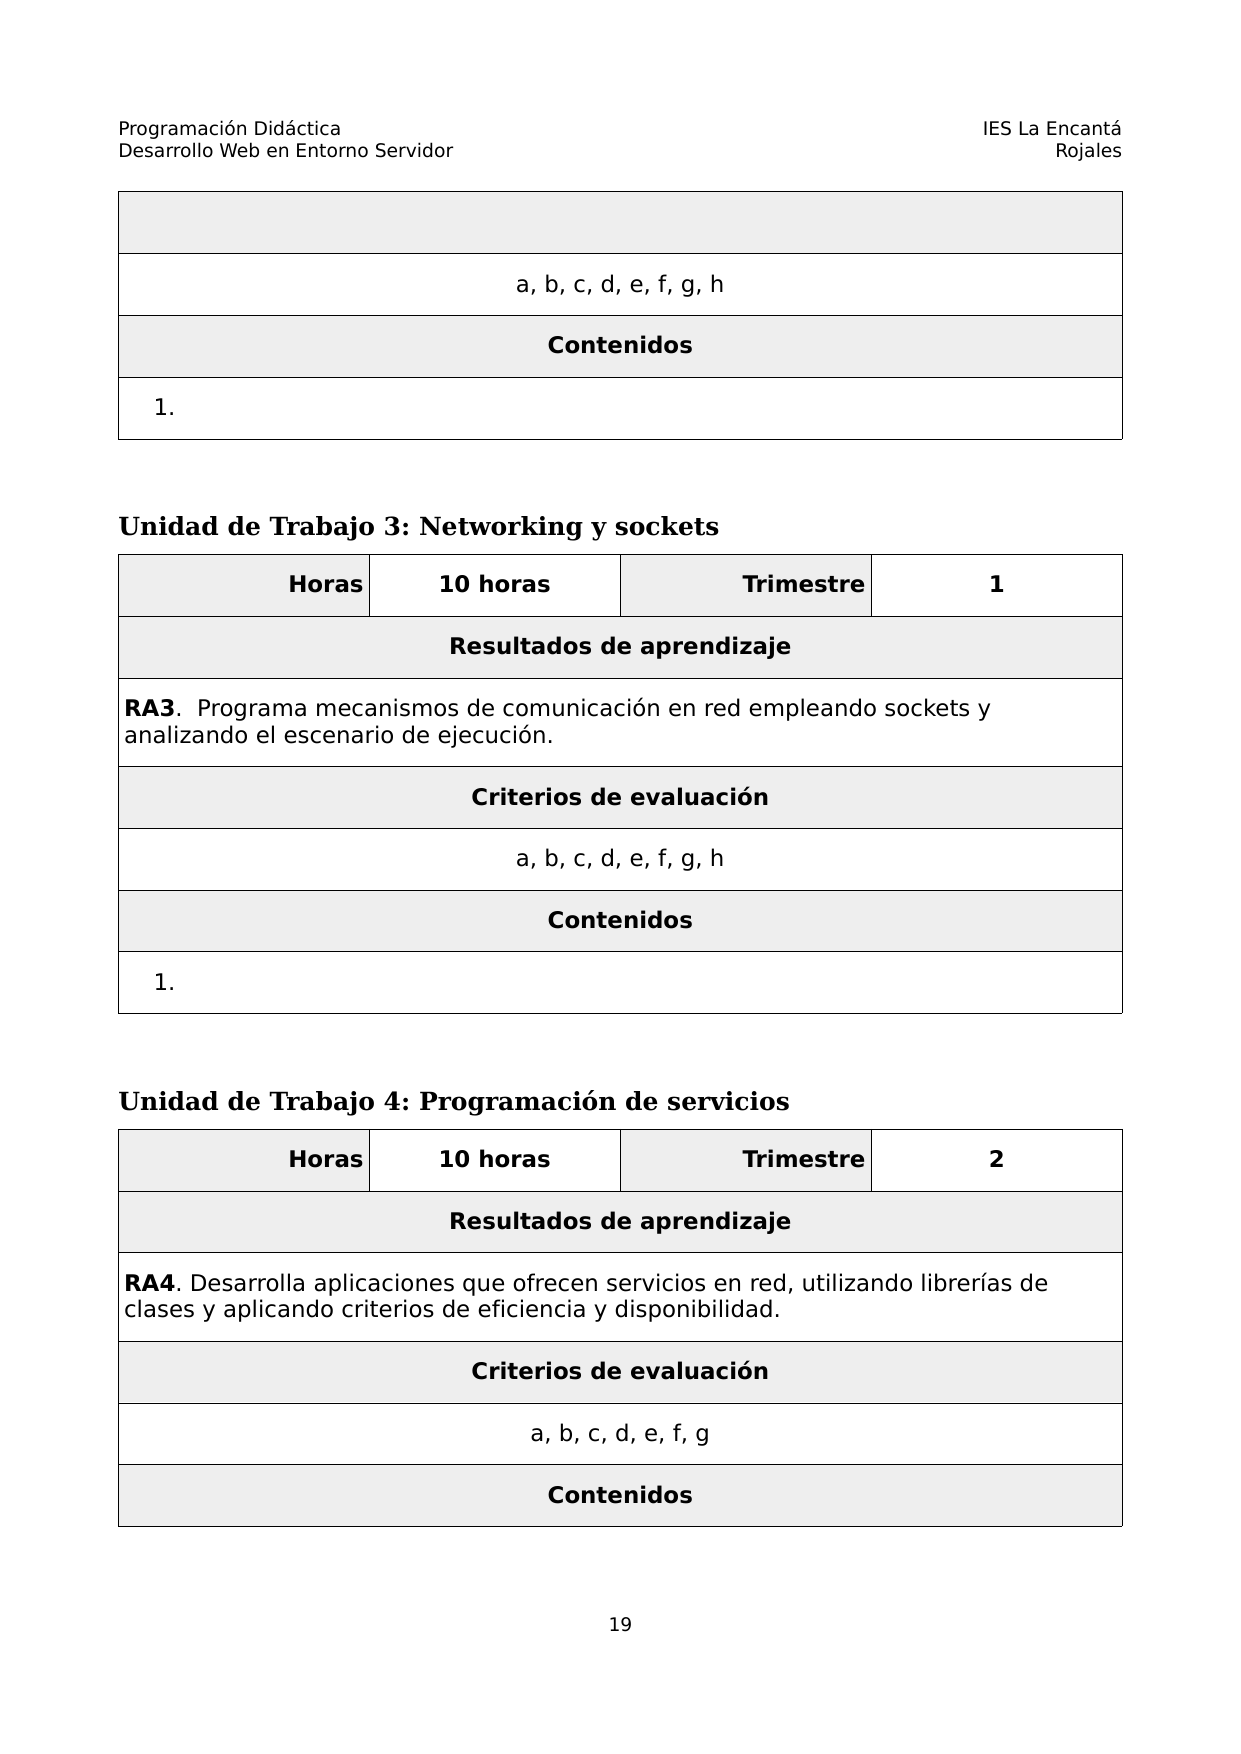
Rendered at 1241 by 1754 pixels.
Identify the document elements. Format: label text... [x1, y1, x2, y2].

table_cell Resultados de aprendizaje [119, 1192, 1122, 1252]
table_cell a, b, c, d, e, f, g, h [119, 254, 1122, 315]
table_header 1 [872, 555, 1122, 616]
table_cell [119, 952, 1122, 1013]
table_cell a, b, c, d, e, f, g, h [119, 829, 1122, 889]
table_cell [119, 192, 1122, 253]
table_header Trimestre [621, 1130, 871, 1191]
subtitle Unidad de Trabajo 3: Networking y sockets [118, 512, 1122, 542]
table_header 2 [872, 1130, 1122, 1191]
subtitle Unidad de Trabajo 4: Programación de servicios [118, 1087, 1122, 1116]
table_header 10 horas [370, 1130, 620, 1191]
table_cell Resultados de aprendizaje [119, 617, 1122, 678]
table_cell RA3. Programa mecanismos de comunicación en red empleando sockets y analizando el escenario de ejecución. [119, 679, 1122, 766]
table_header Trimestre [621, 555, 871, 616]
table_header 10 horas [370, 555, 620, 616]
table_cell Criterios de evaluación [119, 767, 1122, 828]
table_cell Criterios de evaluación [119, 1342, 1122, 1402]
table_cell Contenidos [119, 891, 1122, 951]
table_cell a, b, c, d, e, f, g [119, 1404, 1122, 1464]
table_header Horas [119, 555, 369, 616]
table_cell RA4. Desarrolla aplicaciones que ofrecen servicios en red, utilizando librerías de clases y aplicando criterios de eficiencia y disponibilidad. [119, 1253, 1122, 1341]
table_cell Contenidos [119, 1465, 1122, 1526]
table_cell Contenidos [119, 316, 1122, 377]
table_cell [119, 378, 1122, 438]
table_header Horas [119, 1130, 369, 1191]
